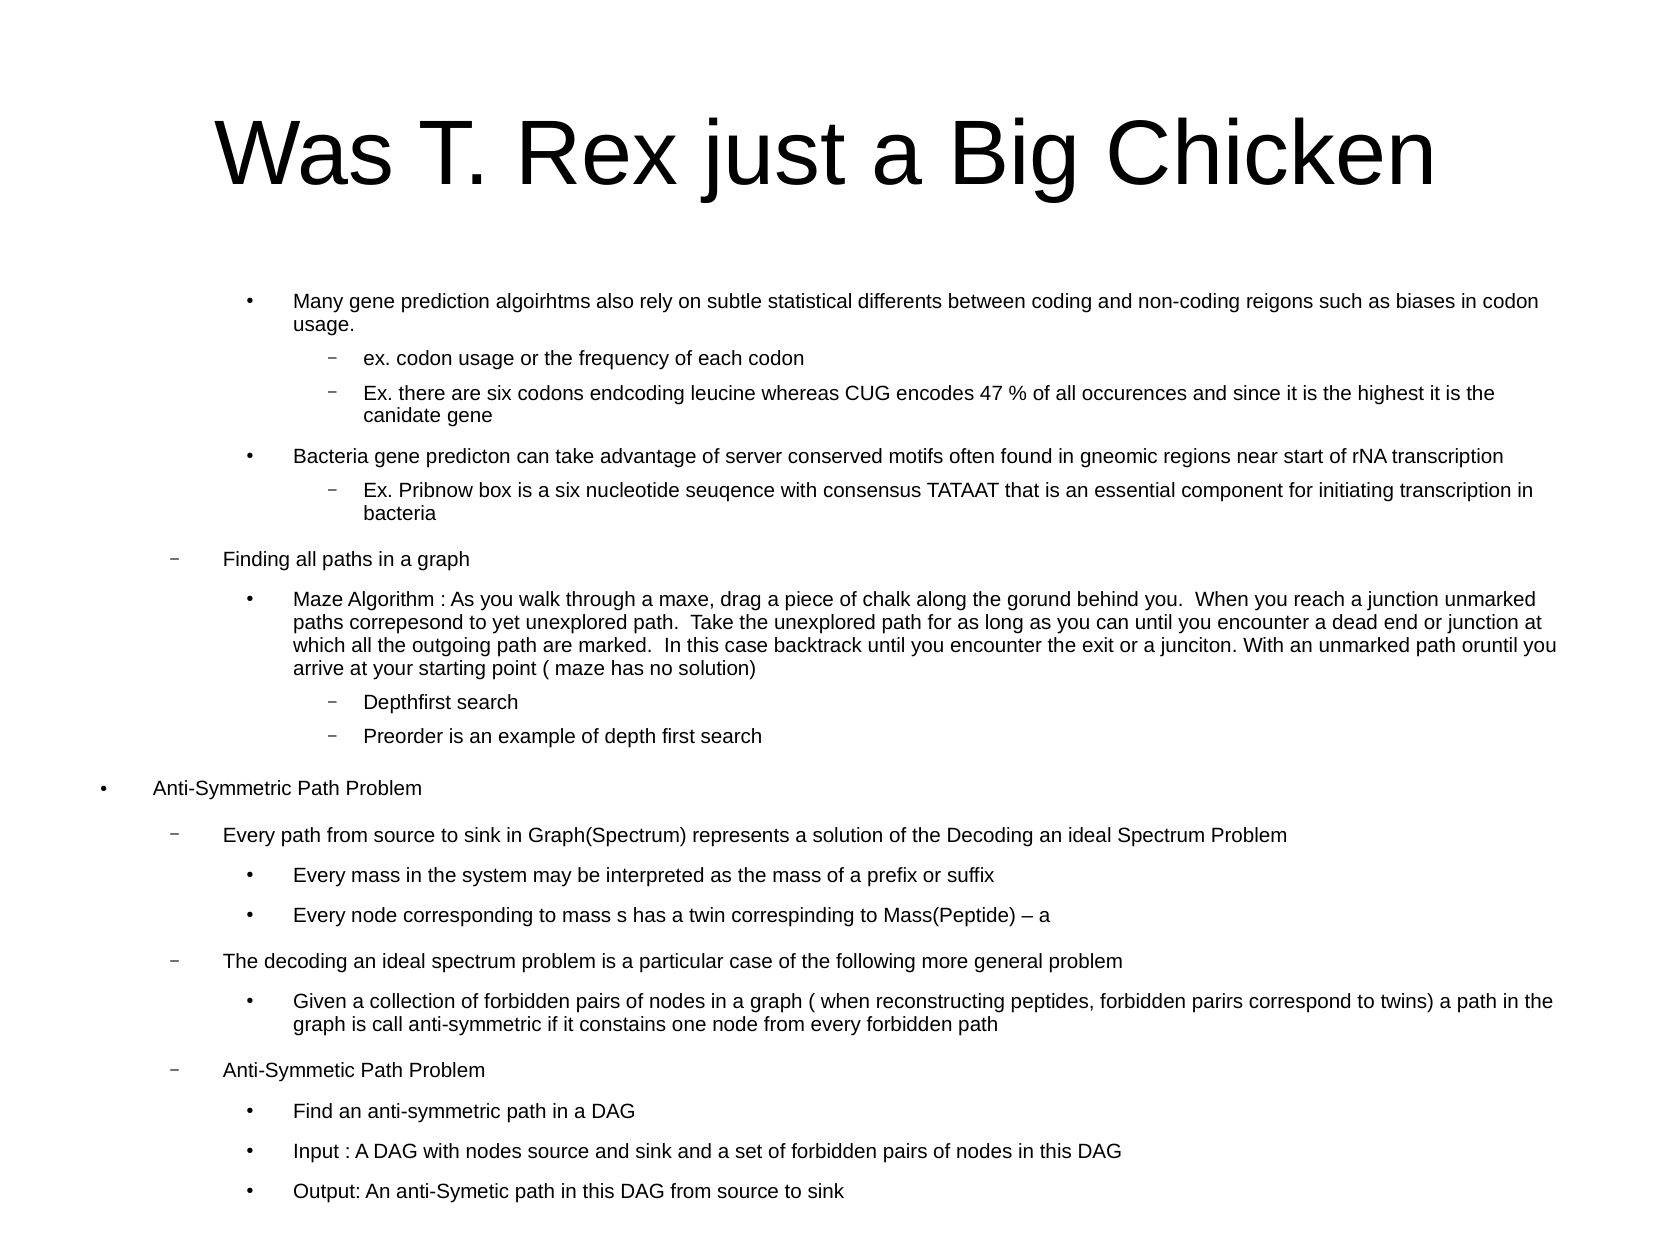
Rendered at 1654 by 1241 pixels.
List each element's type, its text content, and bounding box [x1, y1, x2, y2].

title Was T. Rex just a Big Chicken [82, 49, 1571, 257]
list Many gene prediction algoirhtms also rely on subtle statistical differents between coding and non-coding reigons such as biases in codon usage. ex. codon usage or the frequency of each codon Ex. there are six codons endcoding leucine whereas CUG encodes 47 % of all occurences and since it is the highest it is the canidate gene Bacteria gene predicton can take advantage of server conserved motifs often found in gneomic regions near start of rNA transcription Ex. Pribnow box is a six nucleotide seuqence with consensus TATAAT that is an essential component for initiating transcription in bacteria Finding all paths in a graph Maze Algorithm : As you walk through a maxe, drag a piece of chalk along the gorund behind you. When you reach a junction unmarked paths correpesond to yet unexplored path. Take the unexplored path for as long as you can until you encounter a dead end or junction at which all the outgoing path are marked. In this case backtrack until you encounter the exit or a junciton. With an unmarked path oruntil you arrive at your starting point ( maze has no solution) Depthfirst search Preorder is an example of depth first search Anti-Symmetric Path Problem Every path from source to sink in Graph(Spectrum) represents a solution of the Decoding an ideal Spectrum Problem Every mass in the system may be interpreted as the mass of a prefix or suffix Every node corresponding to mass s has a twin correspinding to Mass(Peptide) – a The decoding an ideal spectrum problem is a particular case of the following more general problem Given a collection of forbidden pairs of nodes in a graph ( when reconstructing peptides, forbidden parirs correspond to twins) a path in the graph is call anti-symmetric if it constains one node from every forbidden path Anti-Symmetic Path Problem Find an anti-symmetric path in a DAG Input : A DAG with nodes source and sink and a set of forbidden pairs of nodes in this DAG Output: An anti-Symetic path in this DAG from source to sink [82, 290, 1571, 1205]
